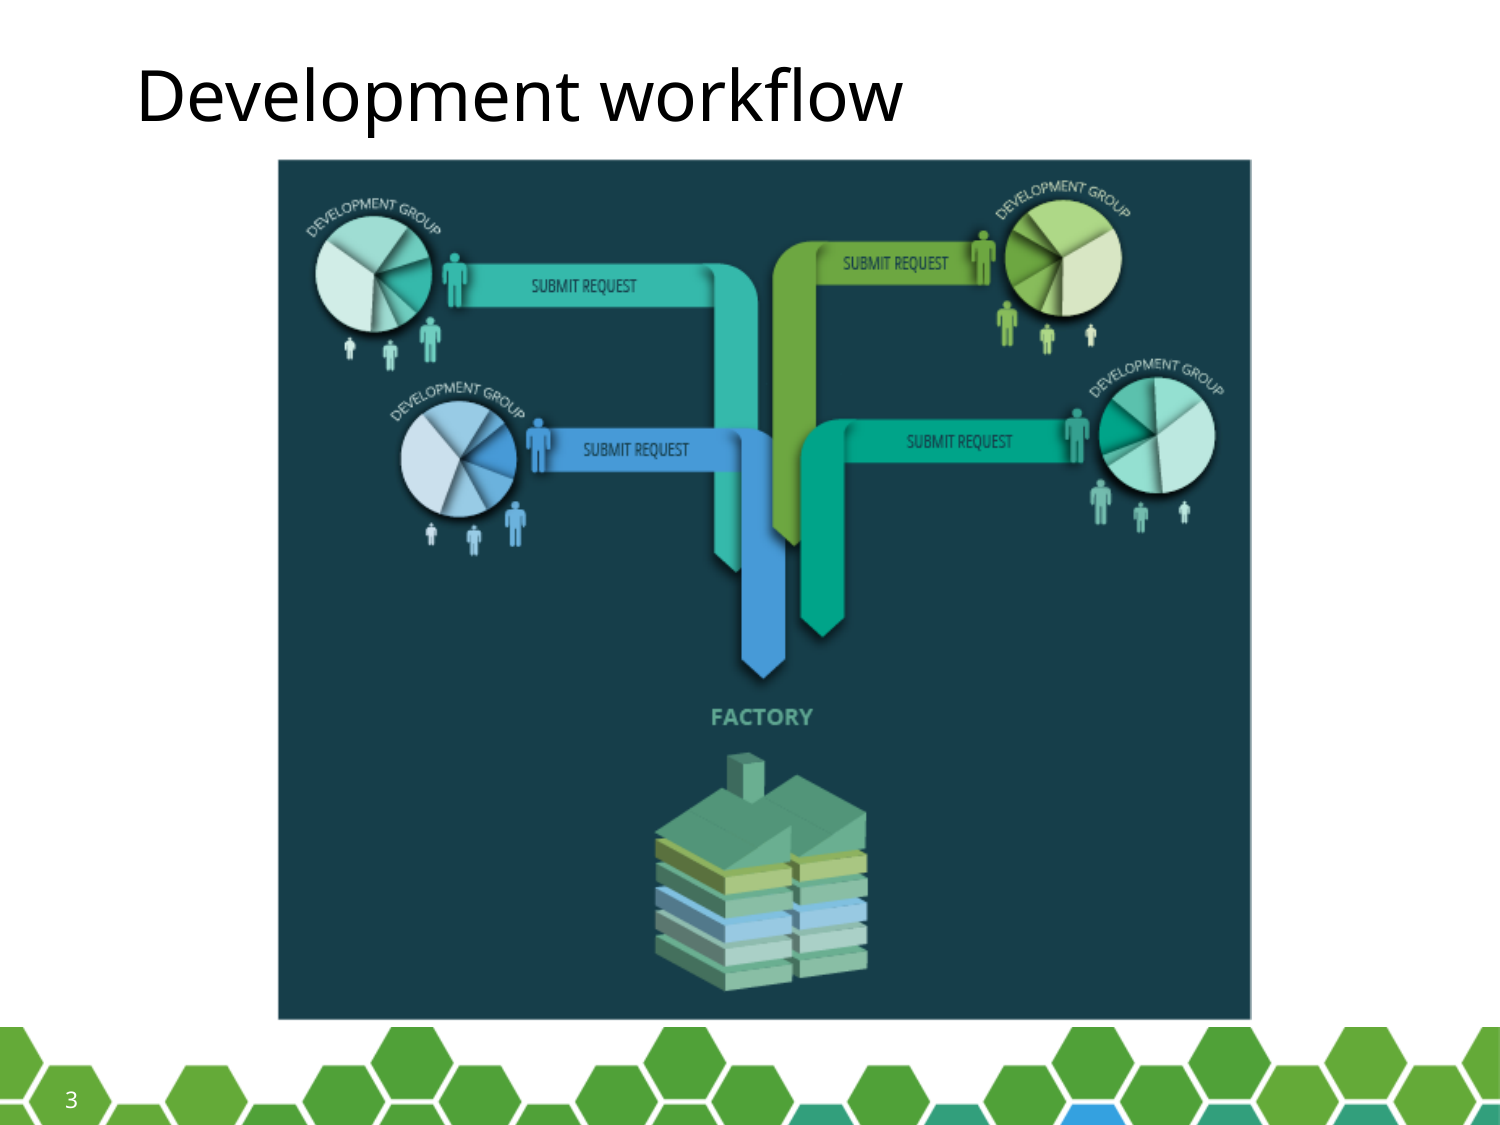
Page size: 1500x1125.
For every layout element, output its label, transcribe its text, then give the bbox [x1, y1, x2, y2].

picture [277, 158, 1252, 1022]
picture [0, 1027, 1500, 1125]
title Development workflow [135, 12, 1372, 175]
